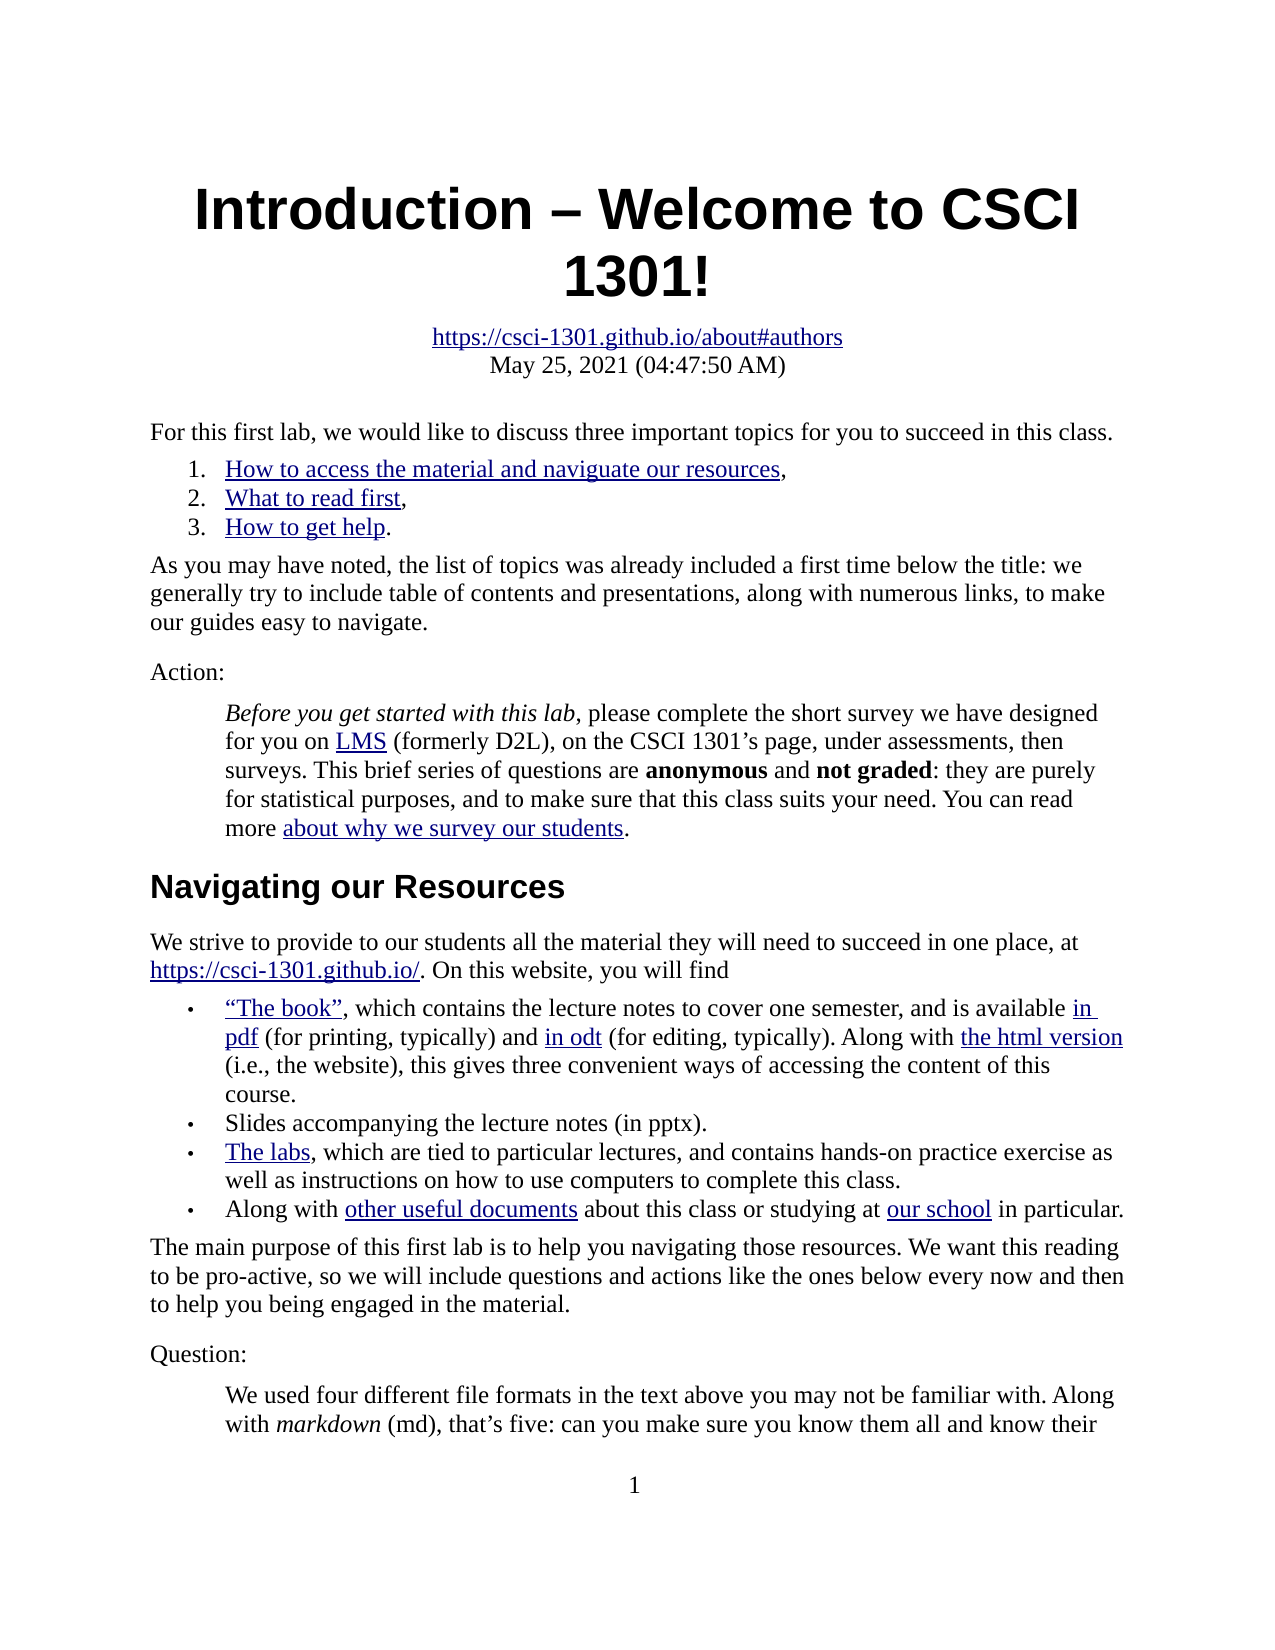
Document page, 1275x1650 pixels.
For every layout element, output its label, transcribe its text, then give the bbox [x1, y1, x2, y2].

text Question: [150, 1339, 1125, 1368]
text Before you get started with this lab, please complete the short survey we have designed for you on LMS (formerly D2L), on the CSCI 1301’s page, under assessments, then surveys. This brief series of questions are anonymous and not graded: they are purely for statistical purposes, and to make sure that this class suits your need. You can read more about why we survey our students. [225, 698, 1125, 841]
list The labs, which are tied to particular lectures, and contains hands-on practice exercise as well as instructions on how to use computers to complete this class. [187, 1137, 1125, 1194]
subtitle Navigating our Resources [150, 866, 1125, 905]
title Introduction – Welcome to CSCI 1301! [150, 175, 1125, 309]
text We strive to provide to our students all the material they will need to succeed in one place, at https://csci-1301.github.io/. On this website, you will find [150, 927, 1125, 984]
text Action: [150, 657, 1125, 686]
text For this first lab, we would like to discuss three important topics for you to succeed in this class. [150, 417, 1125, 446]
list How to access the material and naviguate our resources, [187, 454, 1125, 483]
list “The book”, which contains the lecture notes to cover one semester, and is available in pdf (for printing, typically) and in odt (for editing, typically). Along with the html version (i.e., the website), this gives three convenient ways of accessing the content of this course. [187, 993, 1125, 1108]
list Slides accompanying the lecture notes (in pptx). [187, 1108, 1125, 1137]
text We used four different file formats in the text above you may not be familiar with. Along with markdown (md), that’s five: can you make sure you know them all and know their [225, 1380, 1125, 1437]
list What to read first, [187, 483, 1125, 512]
text As you may have noted, the list of topics was already included a first time below the title: we generally try to include table of contents and presentations, along with numerous links, to make our guides easy to navigate. [150, 550, 1125, 636]
text The main purpose of this first lab is to help you navigating those resources. We want this reading to be pro-active, so we will include questions and actions like the ones below every now and then to help you being engaged in the material. [150, 1232, 1125, 1318]
list Along with other useful documents about this class or studying at our school in particular. [187, 1194, 1125, 1223]
list How to get help. [187, 512, 1125, 541]
text https://csci-1301.github.io/about#authors [150, 322, 1125, 350]
text May 25, 2021 (04:47:50 AM) [150, 350, 1125, 379]
